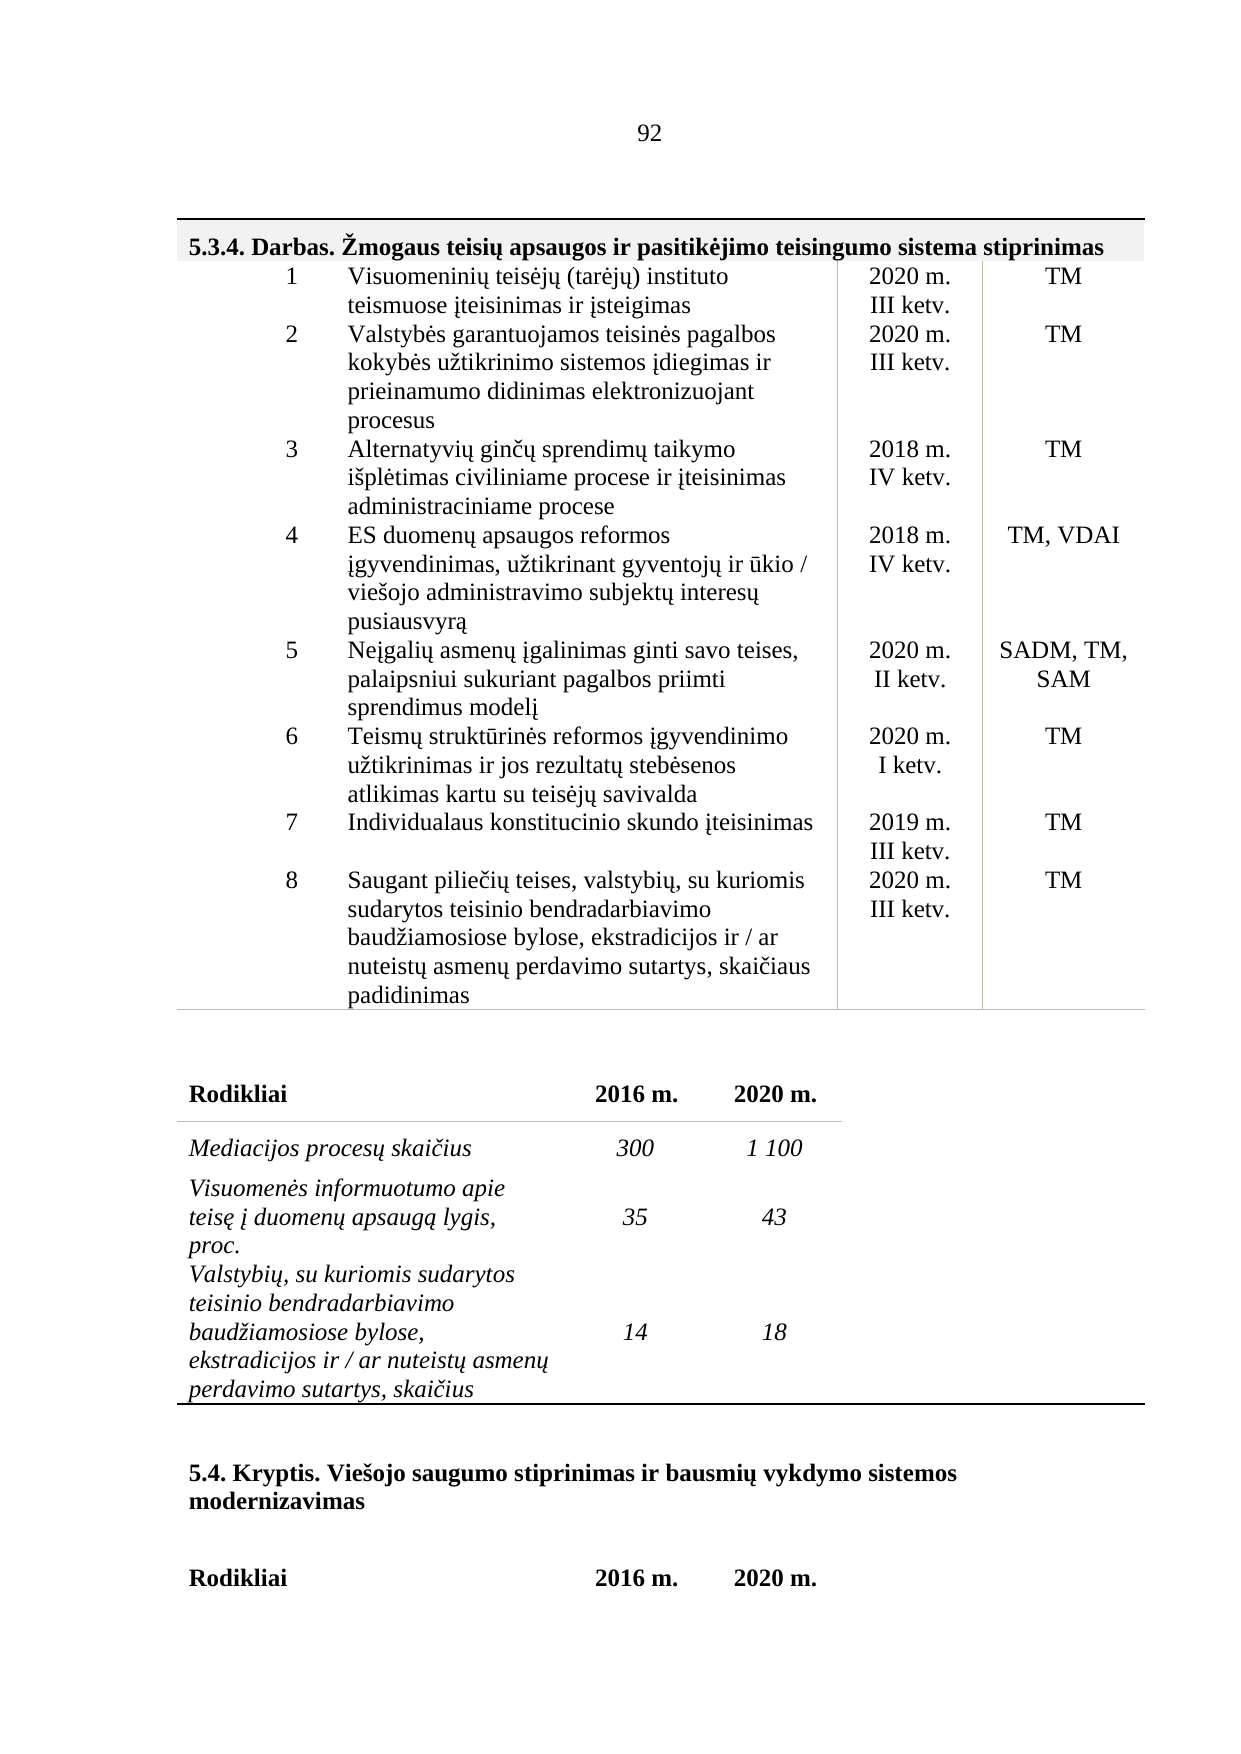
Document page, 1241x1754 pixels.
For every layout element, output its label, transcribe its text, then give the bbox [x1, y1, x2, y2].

table_cell TM [983, 261, 1144, 319]
table_cell ES duomenų apsaugos reformos įgyvendinimas, užtikrinant gyventojų ir ūkio / viešojo administravimo subjektų interesų pusiausvyrą [336, 520, 837, 635]
table_cell 1 100 [708, 1122, 842, 1173]
table_cell 2020 m. I ketv. [838, 721, 982, 807]
table_cell [177, 319, 247, 434]
table_cell 2020 m. III ketv. [838, 865, 982, 1009]
table_cell 2020 m. [708, 1066, 842, 1121]
table_cell [247, 148, 336, 218]
table_cell [532, 1554, 564, 1592]
table_cell 6 [247, 721, 336, 807]
table_cell [842, 1173, 982, 1259]
table_cell [532, 1010, 564, 1066]
table_cell [842, 1515, 982, 1554]
table_cell SADM, TM, SAM [983, 635, 1144, 721]
table_cell 4 [247, 520, 336, 635]
table_cell 300 [565, 1122, 708, 1173]
table_cell [336, 1010, 532, 1066]
table_cell Individualaus konstitucinio skundo įteisinimas [336, 808, 837, 865]
table_cell [336, 148, 532, 218]
table_cell [982, 1259, 1144, 1403]
table_cell [842, 1066, 982, 1121]
table_cell TM [983, 808, 1144, 865]
table_cell [982, 1554, 1144, 1592]
table_cell 18 [708, 1259, 842, 1403]
table_cell [982, 1010, 1144, 1066]
table_cell [177, 148, 247, 218]
table_cell Mediacijos procesų skaičius [177, 1122, 564, 1173]
table_cell [842, 1554, 982, 1592]
table_cell [336, 1515, 532, 1554]
table_cell [982, 148, 1144, 218]
table_cell TM [983, 434, 1144, 520]
table_cell 2019 m. III ketv. [838, 808, 982, 865]
table_cell [842, 1121, 982, 1173]
table_cell 2018 m. IV ketv. [838, 520, 982, 635]
table_cell Rodikliai [177, 1066, 564, 1121]
table_cell Neįgalių asmenų įgalinimas ginti savo teises, palaipsniui sukuriant pagalbos priimti sprendimus modelį [336, 635, 837, 721]
table_cell Valstybių, su kuriomis sudarytos teisinio bendradarbiavimo baudžiamosiose bylose, ekstradicijos ir / ar nuteistų asmenų perdavimo sutartys, skaičius [177, 1259, 564, 1403]
table_cell 3 [247, 434, 336, 520]
table_cell [247, 1010, 336, 1066]
table_cell [842, 148, 982, 218]
table_cell [177, 1010, 247, 1066]
table_cell [177, 261, 247, 319]
table_cell [982, 1173, 1144, 1259]
table_cell Saugant piliečių teises, valstybių, su kuriomis sudarytos teisinio bendradarbiavimo baudžiamosiose bylose, ekstradicijos ir / ar nuteistų asmenų perdavimo sutartys, skaičiaus padidinimas [336, 865, 837, 1009]
table_cell 14 [565, 1259, 708, 1403]
table_cell 8 [247, 865, 336, 1009]
table_cell 43 [708, 1173, 842, 1259]
table_cell Alternatyvių ginčų sprendimų taikymo išplėtimas civiliniame procese ir įteisinimas administraciniame procese [336, 434, 837, 520]
table_cell [177, 721, 247, 807]
table_cell 5 [247, 635, 336, 721]
table_cell [982, 1066, 1144, 1121]
table_cell 2020 m. [708, 1554, 842, 1592]
table_cell [982, 1515, 1144, 1554]
table_cell 2 [247, 319, 336, 434]
table_cell Valstybės garantuojamos teisinės pagalbos kokybės užtikrinimo sistemos įdiegimas ir prieinamumo didinimas elektronizuojant procesus [336, 319, 837, 434]
table_cell TM [983, 865, 1144, 1009]
table_cell [708, 148, 842, 218]
table_cell [177, 520, 247, 635]
table_cell [177, 1515, 247, 1554]
table_cell [565, 148, 708, 218]
table_cell [336, 1554, 532, 1592]
table_cell 2016 m. [565, 1066, 708, 1121]
table_cell [708, 1515, 842, 1554]
table_cell [247, 1515, 336, 1554]
table_cell 2020 m. III ketv. [838, 261, 982, 319]
table_cell [177, 434, 247, 520]
table_cell 2020 m. III ketv. [838, 319, 982, 434]
table_cell 5.4. Kryptis. Viešojo saugumo stiprinimas ir bausmių vykdymo sistemos modernizavimas [177, 1405, 1144, 1515]
table_cell [842, 1010, 982, 1066]
table_cell [532, 148, 564, 218]
table_cell 2016 m. [565, 1554, 708, 1592]
table_cell Visuomeninių teisėjų (tarėjų) instituto teismuose įteisinimas ir įsteigimas [336, 261, 837, 319]
table_cell TM [983, 319, 1144, 434]
table_cell [565, 1010, 708, 1066]
table_cell [708, 1010, 842, 1066]
table_cell 1 [247, 261, 336, 319]
table_cell 5.3.4. Darbas. Žmogaus teisių apsaugos ir pasitikėjimo teisingumo sistema stiprinimas [177, 220, 1144, 261]
table_cell [177, 635, 247, 721]
table_cell [532, 1515, 564, 1554]
table_cell [565, 1515, 708, 1554]
table_cell 35 [565, 1173, 708, 1259]
table_cell 2020 m. II ketv. [838, 635, 982, 721]
table_cell TM, VDAI [983, 520, 1144, 635]
table_cell Visuomenės informuotumo apie teisę į duomenų apsaugą lygis, proc. [177, 1173, 564, 1259]
table_cell Teismų struktūrinės reformos įgyvendinimo užtikrinimas ir jos rezultatų stebėsenos atlikimas kartu su teisėjų savivalda [336, 721, 837, 807]
table_cell [177, 865, 247, 1009]
table_cell TM [983, 721, 1144, 807]
table_cell [842, 1259, 982, 1403]
table_cell Rodikliai [177, 1554, 336, 1592]
table_cell 2018 m. IV ketv. [838, 434, 982, 520]
table_cell 7 [247, 808, 336, 865]
table_cell [982, 1121, 1144, 1173]
table_cell [177, 808, 247, 865]
